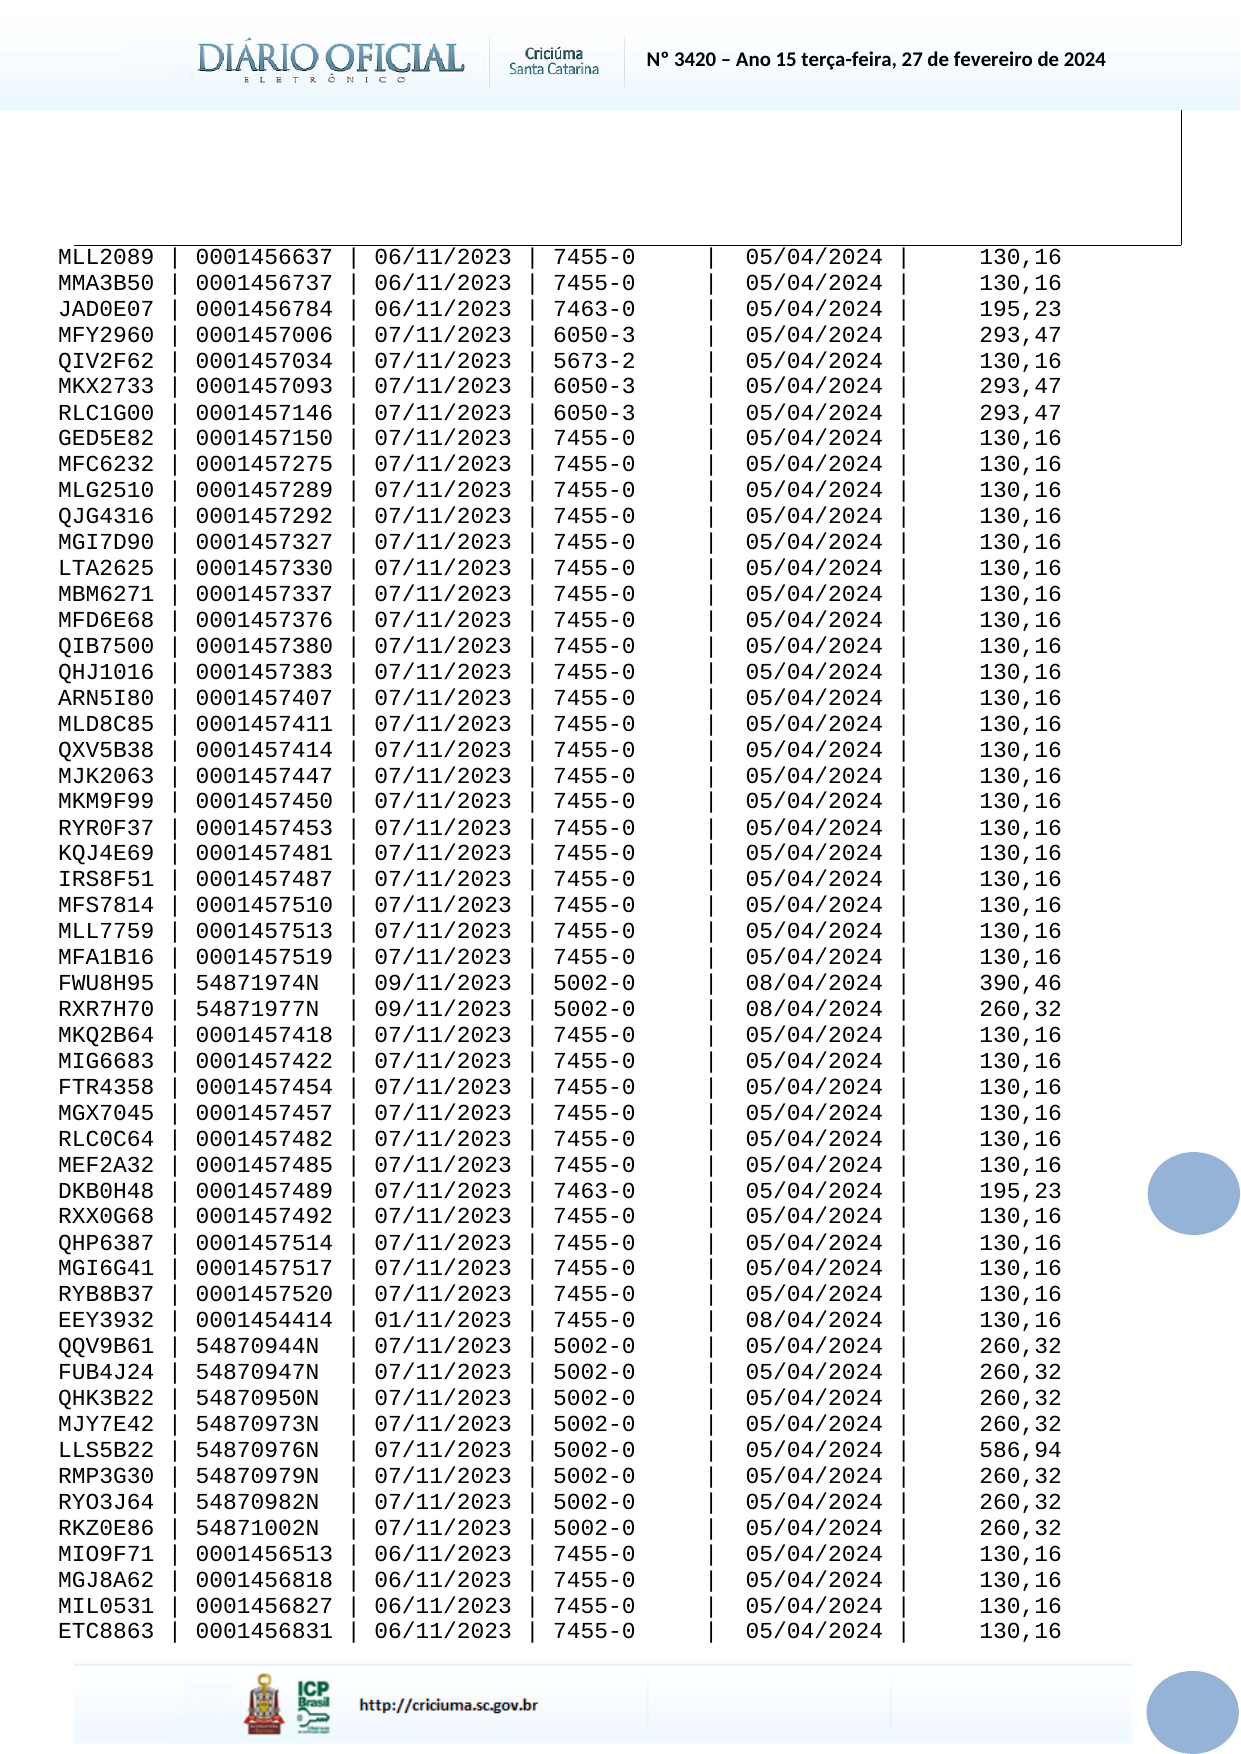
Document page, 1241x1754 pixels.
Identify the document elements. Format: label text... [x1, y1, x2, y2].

text GED5E82 | 0001457150 | 07/11/2023 | 7455-0 | 05/04/2024 | 130,16 [44, 427, 1181, 453]
text FWU8H95 | 54871974N | 09/11/2023 | 5002-0 | 08/04/2024 | 390,46 [44, 971, 1181, 997]
text RKZ0E86 | 54871002N | 07/11/2023 | 5002-0 | 05/04/2024 | 260,32 [44, 1516, 1181, 1542]
text MFC6232 | 0001457275 | 07/11/2023 | 7455-0 | 05/04/2024 | 130,16 [44, 453, 1181, 479]
text MFS7814 | 0001457510 | 07/11/2023 | 7455-0 | 05/04/2024 | 130,16 [44, 894, 1181, 919]
text MLG2510 | 0001457289 | 07/11/2023 | 7455-0 | 05/04/2024 | 130,16 [44, 479, 1181, 504]
text LTA2625 | 0001457330 | 07/11/2023 | 7455-0 | 05/04/2024 | 130,16 [44, 556, 1181, 582]
text QQV9B61 | 54870944N | 07/11/2023 | 5002-0 | 05/04/2024 | 260,32 [44, 1334, 1181, 1361]
text MLL2089 | 0001456637 | 06/11/2023 | 7455-0 | 05/04/2024 | 130,16 [44, 245, 1181, 271]
text QIB7500 | 0001457380 | 07/11/2023 | 7455-0 | 05/04/2024 | 130,16 [44, 634, 1181, 660]
text ETC8863 | 0001456831 | 06/11/2023 | 7455-0 | 05/04/2024 | 130,16 [44, 1620, 1181, 1646]
text MLL7759 | 0001457513 | 07/11/2023 | 7455-0 | 05/04/2024 | 130,16 [44, 919, 1181, 946]
text MGJ8A62 | 0001456818 | 06/11/2023 | 7455-0 | 05/04/2024 | 130,16 [44, 1568, 1181, 1594]
text MFY2960 | 0001457006 | 07/11/2023 | 6050-3 | 05/04/2024 | 293,47 [44, 323, 1181, 349]
text RYO3J64 | 54870982N | 07/11/2023 | 5002-0 | 05/04/2024 | 260,32 [44, 1490, 1181, 1516]
text RXX0G68 | 0001457492 | 07/11/2023 | 7455-0 | 05/04/2024 | 130,16 [44, 1205, 1171, 1231]
text MBM6271 | 0001457337 | 07/11/2023 | 7455-0 | 05/04/2024 | 130,16 [44, 582, 1181, 608]
text FUB4J24 | 54870947N | 07/11/2023 | 5002-0 | 05/04/2024 | 260,32 [44, 1361, 1181, 1386]
text MJY7E42 | 54870973N | 07/11/2023 | 5002-0 | 05/04/2024 | 260,32 [44, 1412, 1181, 1438]
text QJG4316 | 0001457292 | 07/11/2023 | 7455-0 | 05/04/2024 | 130,16 [44, 504, 1181, 531]
text RMP3G30 | 54870979N | 07/11/2023 | 5002-0 | 05/04/2024 | 260,32 [44, 1464, 1181, 1490]
text MFA1B16 | 0001457519 | 07/11/2023 | 7455-0 | 05/04/2024 | 130,16 [44, 946, 1181, 971]
text KQJ4E69 | 0001457481 | 07/11/2023 | 7455-0 | 05/04/2024 | 130,16 [44, 842, 1181, 868]
text EEY3932 | 0001454414 | 01/11/2023 | 7455-0 | 08/04/2024 | 130,16 [44, 1309, 1181, 1334]
text MKX2733 | 0001457093 | 07/11/2023 | 6050-3 | 05/04/2024 | 293,47 [44, 375, 1181, 401]
text MKM9F99 | 0001457450 | 07/11/2023 | 7455-0 | 05/04/2024 | 130,16 [44, 790, 1181, 816]
text MKQ2B64 | 0001457418 | 07/11/2023 | 7455-0 | 05/04/2024 | 130,16 [44, 1023, 1181, 1049]
text QHK3B22 | 54870950N | 07/11/2023 | 5002-0 | 05/04/2024 | 260,32 [44, 1386, 1181, 1412]
text RLC1G00 | 0001457146 | 07/11/2023 | 6050-3 | 05/04/2024 | 293,47 [44, 401, 1181, 427]
text QIV2F62 | 0001457034 | 07/11/2023 | 5673-2 | 05/04/2024 | 130,16 [44, 349, 1181, 375]
text ARN5I80 | 0001457407 | 07/11/2023 | 7455-0 | 05/04/2024 | 130,16 [44, 686, 1181, 712]
text MIG6683 | 0001457422 | 07/11/2023 | 7455-0 | 05/04/2024 | 130,16 [44, 1049, 1181, 1075]
text LLS5B22 | 54870976N | 07/11/2023 | 5002-0 | 05/04/2024 | 586,94 [44, 1438, 1181, 1464]
text QXV5B38 | 0001457414 | 07/11/2023 | 7455-0 | 05/04/2024 | 130,16 [44, 738, 1181, 764]
text IRS8F51 | 0001457487 | 07/11/2023 | 7455-0 | 05/04/2024 | 130,16 [44, 868, 1181, 894]
text QHJ1016 | 0001457383 | 07/11/2023 | 7455-0 | 05/04/2024 | 130,16 [44, 660, 1181, 686]
text MIL0531 | 0001456827 | 06/11/2023 | 7455-0 | 05/04/2024 | 130,16 [44, 1594, 1181, 1620]
text FTR4358 | 0001457454 | 07/11/2023 | 7455-0 | 05/04/2024 | 130,16 [44, 1075, 1181, 1101]
text JAD0E07 | 0001456784 | 06/11/2023 | 7463-0 | 05/04/2024 | 195,23 [44, 297, 1181, 323]
text RYR0F37 | 0001457453 | 07/11/2023 | 7455-0 | 05/04/2024 | 130,16 [44, 816, 1181, 842]
text MJK2063 | 0001457447 | 07/11/2023 | 7455-0 | 05/04/2024 | 130,16 [44, 764, 1181, 790]
text MGX7045 | 0001457457 | 07/11/2023 | 7455-0 | 05/04/2024 | 130,16 [44, 1101, 1181, 1127]
text MMA3B50 | 0001456737 | 06/11/2023 | 7455-0 | 05/04/2024 | 130,16 [44, 271, 1181, 297]
text QHP6387 | 0001457514 | 07/11/2023 | 7455-0 | 05/04/2024 | 130,16 [44, 1231, 1181, 1257]
text RLC0C64 | 0001457482 | 07/11/2023 | 7455-0 | 05/04/2024 | 130,16 [44, 1127, 1181, 1153]
text RXR7H70 | 54871977N | 09/11/2023 | 5002-0 | 08/04/2024 | 260,32 [44, 997, 1181, 1023]
text MEF2A32 | 0001457485 | 07/11/2023 | 7455-0 | 05/04/2024 | 130,16 [44, 1153, 1180, 1179]
text MGI7D90 | 0001457327 | 07/11/2023 | 7455-0 | 05/04/2024 | 130,16 [44, 531, 1181, 556]
text MFD6E68 | 0001457376 | 07/11/2023 | 7455-0 | 05/04/2024 | 130,16 [44, 608, 1181, 634]
text MIO9F71 | 0001456513 | 06/11/2023 | 7455-0 | 05/04/2024 | 130,16 [44, 1542, 1181, 1568]
text MGI6G41 | 0001457517 | 07/11/2023 | 7455-0 | 05/04/2024 | 130,16 [44, 1257, 1181, 1283]
text MLD8C85 | 0001457411 | 07/11/2023 | 7455-0 | 05/04/2024 | 130,16 [44, 712, 1181, 738]
text DKB0H48 | 0001457489 | 07/11/2023 | 7463-0 | 05/04/2024 | 195,23 [44, 1179, 1150, 1205]
text RYB8B37 | 0001457520 | 07/11/2023 | 7455-0 | 05/04/2024 | 130,16 [44, 1283, 1181, 1309]
